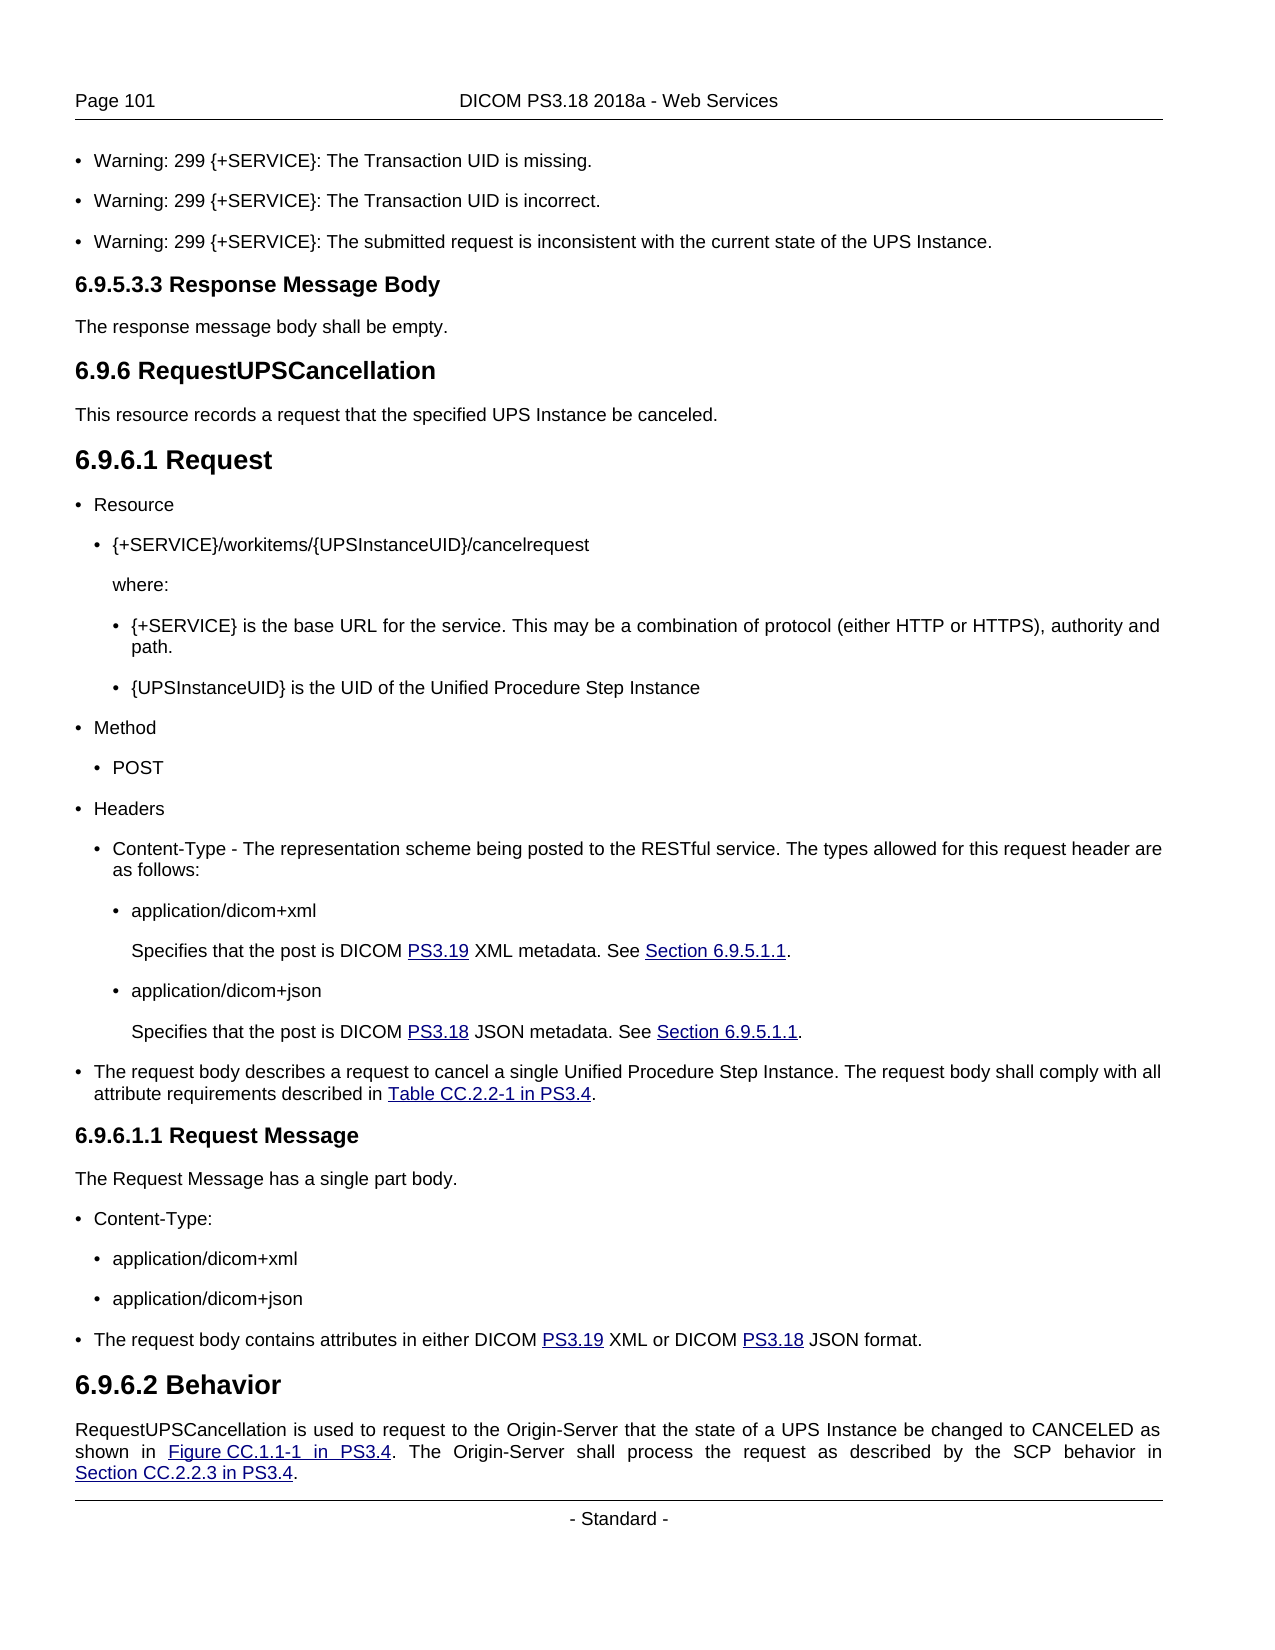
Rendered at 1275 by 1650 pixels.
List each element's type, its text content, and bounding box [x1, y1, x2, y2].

text 6.9.6.1 Request [75, 444, 1162, 475]
list Warning: 299 {+SERVICE}: The Transaction UID is incorrect. [75, 190, 1162, 212]
text 6.9.6.2 Behavior [75, 1369, 1162, 1400]
list {+SERVICE}/workitems/{UPSInstanceUID}/cancelrequest [94, 534, 1162, 556]
text RequestUPSCancellation is used to request to the Origin-Server that the state of a UPS Instance be changed to CANCELED as shown in Figure CC.1.1-1 in PS3.4. The Origin-Server shall process the request as described by the SCP behavior in Section CC.2.2.3 in PS3.4. [75, 1419, 1162, 1483]
list The request body contains attributes in either DICOM PS3.19 XML or DICOM PS3.18 JSON format. [75, 1328, 1162, 1350]
list Content-Type - The representation scheme being posted to the RESTful service. The types allowed for this request header are as follows: [94, 838, 1162, 881]
list {+SERVICE} is the base URL for the service. This may be a combination of protocol (either HTTP or HTTPS), authority and path. [112, 614, 1162, 658]
list where: [94, 574, 1162, 596]
list application/dicom+xml [94, 1248, 1162, 1269]
list application/dicom+json [112, 980, 1162, 1002]
list Content-Type: [75, 1208, 1162, 1229]
list Warning: 299 {+SERVICE}: The submitted request is inconsistent with the current state of the UPS Instance. [75, 231, 1162, 252]
list Method [75, 717, 1162, 738]
list application/dicom+json [94, 1288, 1162, 1310]
text 6.9.5.3.3 Response Message Body [75, 271, 1162, 297]
list Specifies that the post is DICOM PS3.18 JSON metadata. See Section 6.9.5.1.1. [112, 1021, 1162, 1042]
list Specifies that the post is DICOM PS3.19 XML metadata. See Section 6.9.5.1.1. [112, 940, 1162, 961]
list application/dicom+xml [112, 899, 1162, 921]
list The request body describes a request to cancel a single Unified Procedure Step Instance. The request body shall comply with all attribute requirements described in Table CC.2.2-1 in PS3.4. [75, 1061, 1162, 1104]
text 6.9.6.1.1 Request Message [75, 1123, 1162, 1148]
text The Request Message has a single part body. [75, 1167, 1162, 1189]
text The response message body shall be empty. [75, 316, 1162, 337]
text 6.9.6 RequestUPSCancellation [75, 356, 1162, 384]
list Resource [75, 494, 1162, 515]
list Headers [75, 797, 1162, 819]
list {UPSInstanceUID} is the UID of the Unified Procedure Step Instance [112, 676, 1162, 698]
list Warning: 299 {+SERVICE}: The Transaction UID is missing. [75, 150, 1162, 172]
text This resource records a request that the specified UPS Instance be canceled. [75, 403, 1162, 425]
list POST [94, 757, 1162, 779]
